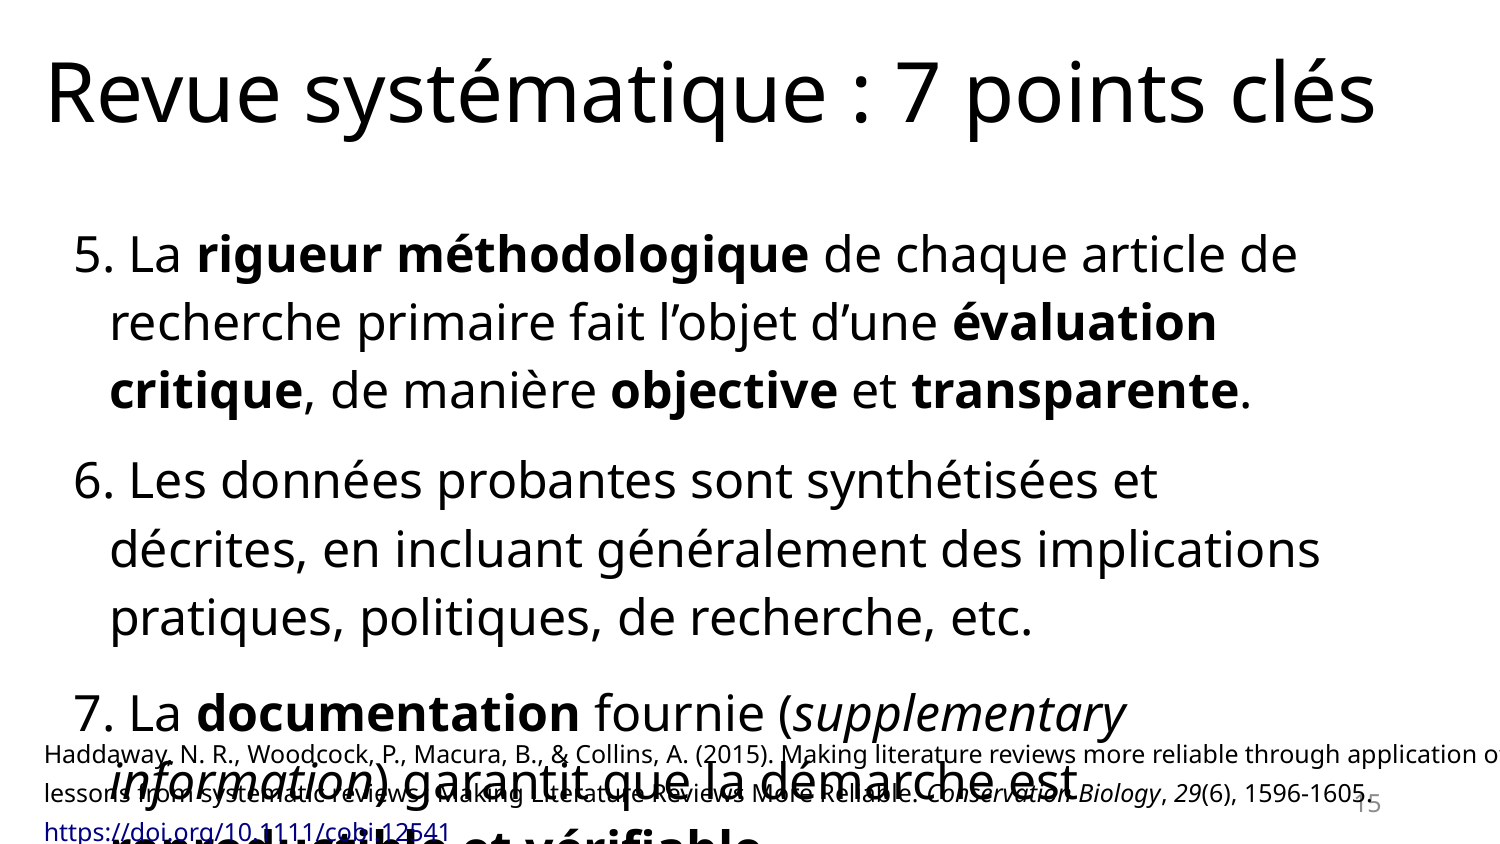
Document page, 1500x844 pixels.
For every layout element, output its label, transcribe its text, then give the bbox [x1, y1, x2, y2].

title Revue systématique : 7 points clés [29, 14, 1498, 178]
text_box La rigueur méthodologique de chaque article de recherche primaire fait l’objet d’une évaluation critique, de manière objective et transparente. Les données probantes sont synthétisées et décrites, en incluant généralement des implications pratiques, politiques, de recherche, etc. La documentation fournie (supplementary information) garantit que la démarche est reproductible et vérifiable. [59, 138, 1359, 724]
text_box Haddaway, N. R., Woodcock, P., Macura, B., & Collins, A. (2015). Making literature reviews more reliable through application of lessons from systematic reviews : Making Literature Reviews More Reliable. Conservation Biology, 29(6), 1596‑1605. https://doi.org/10.1111/cobi.12541 [28, 724, 1500, 827]
